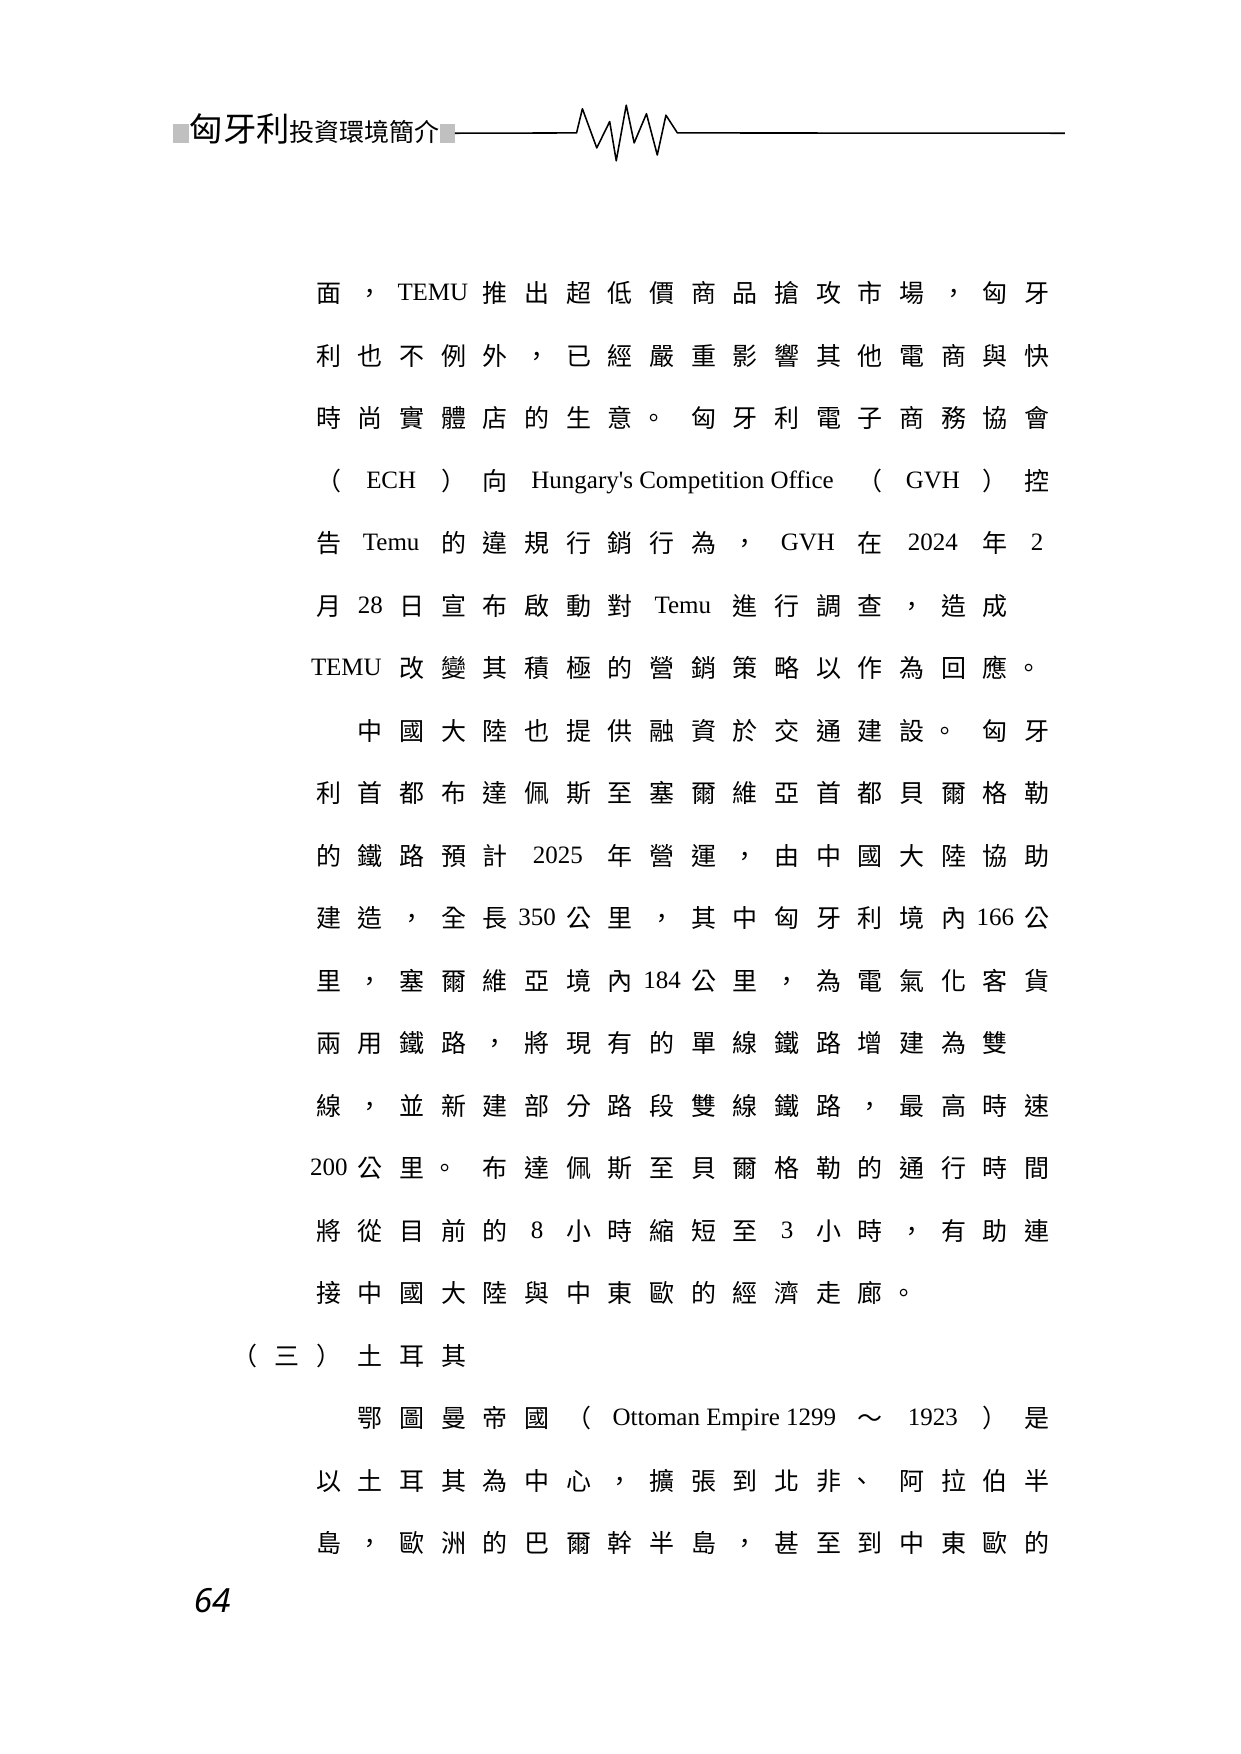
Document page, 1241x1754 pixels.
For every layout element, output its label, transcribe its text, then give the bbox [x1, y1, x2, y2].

text 中國大陸也提供融資於交通建設。匈牙利首都布達佩斯至塞爾維亞首都貝爾格勒的鐵路預計2025年營運，由中國大陸協助建造，全長350公里，其中匈牙利境內166公里，塞爾維亞境內184公里，為電氣化客貨兩用鐵路，將現有的單線鐵路增建為雙線，並新建部分路段雙線鐵路，最高時速200公里。布達佩斯至貝爾格勒的通行時間將從目前的8小時縮短至3小時，有助連接中國大陸與中東歐的經濟走廊。 [281, 688, 1058, 1313]
text （三）土耳其 [207, 1313, 1058, 1375]
text 鄂圖曼帝國（Ottoman Empire 1299～1923）是以土耳其為中心，擴張到北非、阿拉伯半島，歐洲的巴爾幹半島，甚至到中東歐的 [281, 1375, 1058, 1563]
text 面，TEMU推出超低價商品搶攻市場，匈牙利也不例外，已經嚴重影響其他電商與快時尚實體店的生意。匈牙利電子商務協會（ECH）向Hungary's Competition Office（GVH）控告Temu的違規行銷行為，GVH在2024年2月28日宣布啟動對Temu進行調查，造成TEMU 改變其積極的營銷策略以作為回應。 [281, 250, 1058, 688]
